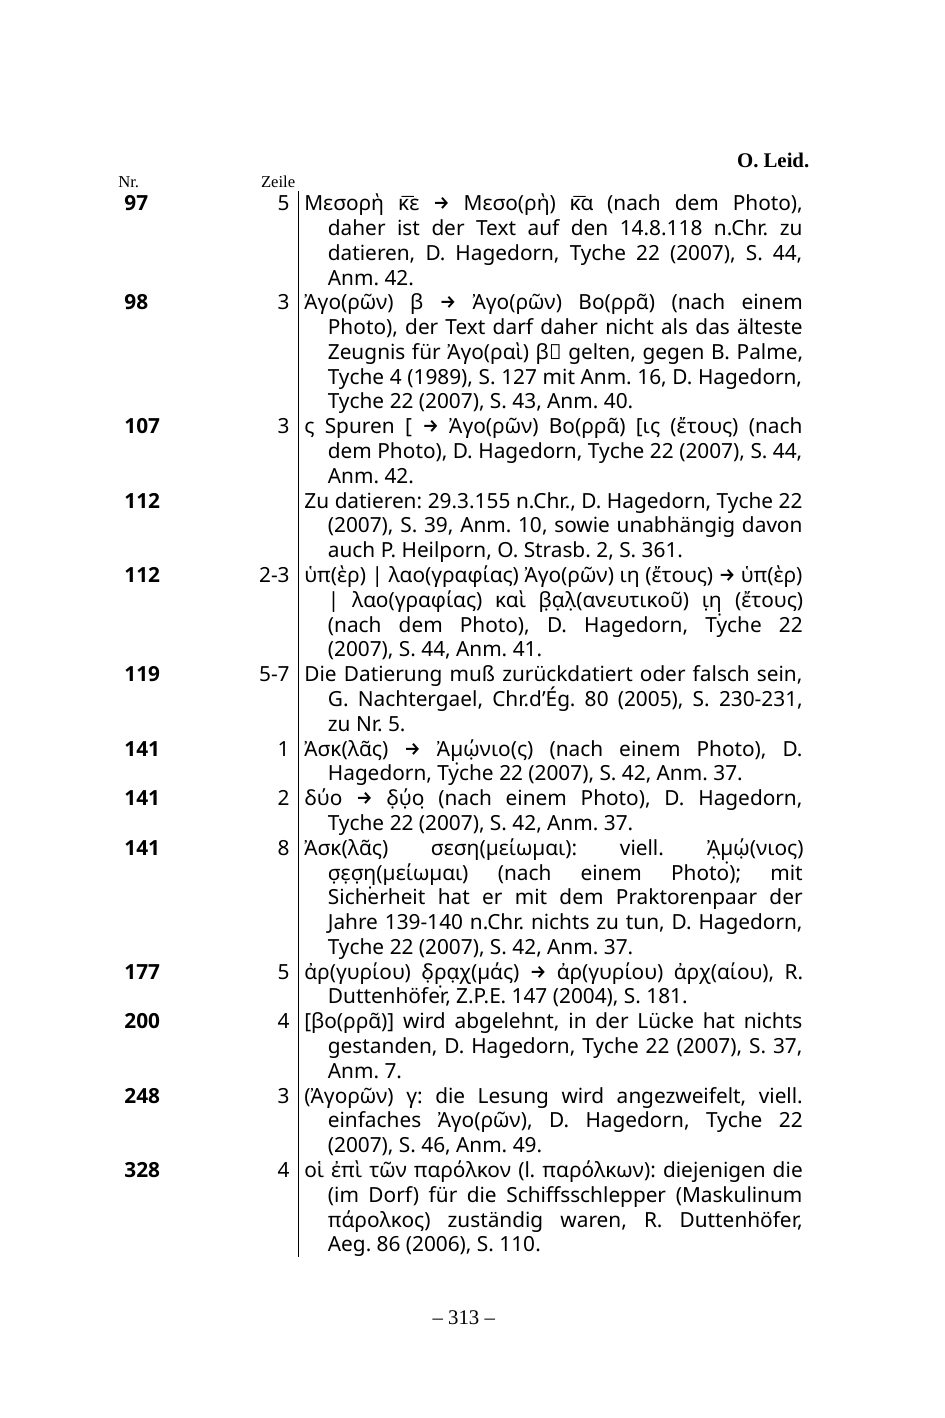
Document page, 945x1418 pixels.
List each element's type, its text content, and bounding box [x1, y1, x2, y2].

table_cell 2 [207, 786, 298, 835]
table_cell [βο(ρρᾶ)] wird abgelehnt, in der Lücke hat nichts gestanden, D. Hagedorn, Tyche 22 (2007), S. 37, Anm. 7. [299, 1009, 809, 1083]
table_cell Zu datieren: 29.3.155 n.Chr., D. Hagedorn, Tyche 22 (2007), S. 39, Anm. 10, sowie unabhängig davon auch P. Heilporn, O. Strasb. 2, S. 361. [299, 488, 809, 563]
table_cell 177 [118, 959, 207, 1009]
table_cell Ἀσκ(λᾶς) → Ἀμ̣ώ̣νιο(ς) (nach einem Photo), D. Hagedorn, Tyche 22 (2007), S. 42, Anm. 37. [299, 736, 809, 786]
table_cell 5 [207, 959, 298, 1009]
table_cell 98 [118, 290, 207, 414]
table_cell 1 [207, 736, 298, 786]
table_cell ς Spuren [ → Ἀγο(ρῶν) Βο(ρρᾶ) [ις (ἔτους) (nach dem Photo), D. Hagedorn, Tyche 22 (2007), S. 44, Anm. 42. [299, 414, 809, 488]
table_cell 107 [118, 414, 207, 488]
table_cell 248 [118, 1083, 207, 1158]
table_cell 141 [118, 786, 207, 835]
table_cell 4 [207, 1158, 298, 1257]
table_cell Ἀγο(ρῶν) β → Ἀγο(ρῶν) Βο(ρρᾶ) (nach einem Photo), der Text darf daher nicht als das älteste Zeugnis für Ἀγο(ραὶ) β gelten, gegen B. Palme, Tyche 4 (1989), S. 127 mit Anm. 16, D. Hagedorn, Tyche 22 (2007), S. 43, Anm. 40. [299, 290, 809, 414]
table_cell 3 [207, 1083, 298, 1158]
table_cell 8 [207, 835, 298, 959]
table_cell 112 [118, 563, 207, 662]
table_cell 328 [118, 1158, 207, 1257]
table_cell ὑπ(ὲρ) | λαο(γραφίας) Ἀγο(ρῶν) ιη (ἔτους) → ὑπ(ὲρ) | λαο(γραφίας) καὶ β̣α̣λ̣(ανευτικοῦ) ι̣η̣ (ἔτους) (nach dem Photo), D. Hagedorn, Tyche 22 (2007), S. 44, Anm. 41. [299, 563, 809, 662]
table_cell [207, 488, 298, 563]
table_cell 5 [207, 191, 298, 290]
table_cell δύο → δ̣ύ̣ο̣ (nach einem Photo), D. Hagedorn, Tyche 22 (2007), S. 42, Anm. 37. [299, 786, 809, 835]
table_cell 3 [207, 290, 298, 414]
table_cell ἀρ(γυρίου) δ̣ρ̣α̣χ(μάς) → ἀρ(γυρίου) ἀρχ(αίου), R. Duttenhöfer, Z.P.E. 147 (2004), S. 181. [299, 959, 809, 1009]
table_cell 5-7 [207, 662, 298, 736]
table_cell 4 [207, 1009, 298, 1083]
table_cell 141 [118, 736, 207, 786]
table_cell 200 [118, 1009, 207, 1083]
table_cell Ἀσκ(λᾶς) σεση(μείωμαι): viell. Ἀ̣μ̣ώ̣(νιος) σ̣ε̣σ̣η̣(μείωμαι) (nach einem Photo); mit Sicherheit hat er mit dem Praktorenpaar der Jahre 139-140 n.Chr. nichts zu tun, D. Hagedorn, Tyche 22 (2007), S. 42, Anm. 37. [299, 835, 809, 959]
table_cell 112 [118, 488, 207, 563]
table_cell (Ἀγορῶν) γ: die Lesung wird angezweifelt, viell. einfaches Ἀγο(ρῶν), D. Hagedorn, Tyche 22 (2007), S. 46, Anm. 49. [299, 1083, 809, 1158]
table_cell 119 [118, 662, 207, 736]
table_cell 141 [118, 835, 207, 959]
table_cell οἱ ἐπὶ τῶν παρόλκον (l. παρόλκων): diejenigen die (im Dorf) für die Schiffsschlepper (Maskulinum πάρολκος) zuständig waren, R. Duttenhöfer, Aeg. 86 (2006), S. 110. [299, 1158, 809, 1257]
table_cell Die Datierung muß zurückdatiert oder falsch sein, G. Nachtergael, Chr.d’Ég. 80 (2005), S. 230-231, zu Nr. 5. [299, 662, 809, 736]
table_cell 97 [118, 191, 207, 290]
table_cell Μεσορὴ κ͞ε → Μεσο(ρὴ) κ͞α (nach dem Photo), daher ist der Text auf den 14.8.118 n.Chr. zu datieren, D. Hagedorn, Tyche 22 (2007), S. 44, Anm. 42. [299, 191, 809, 290]
table_cell 2-3 [207, 563, 298, 662]
table_cell 3 [207, 414, 298, 488]
